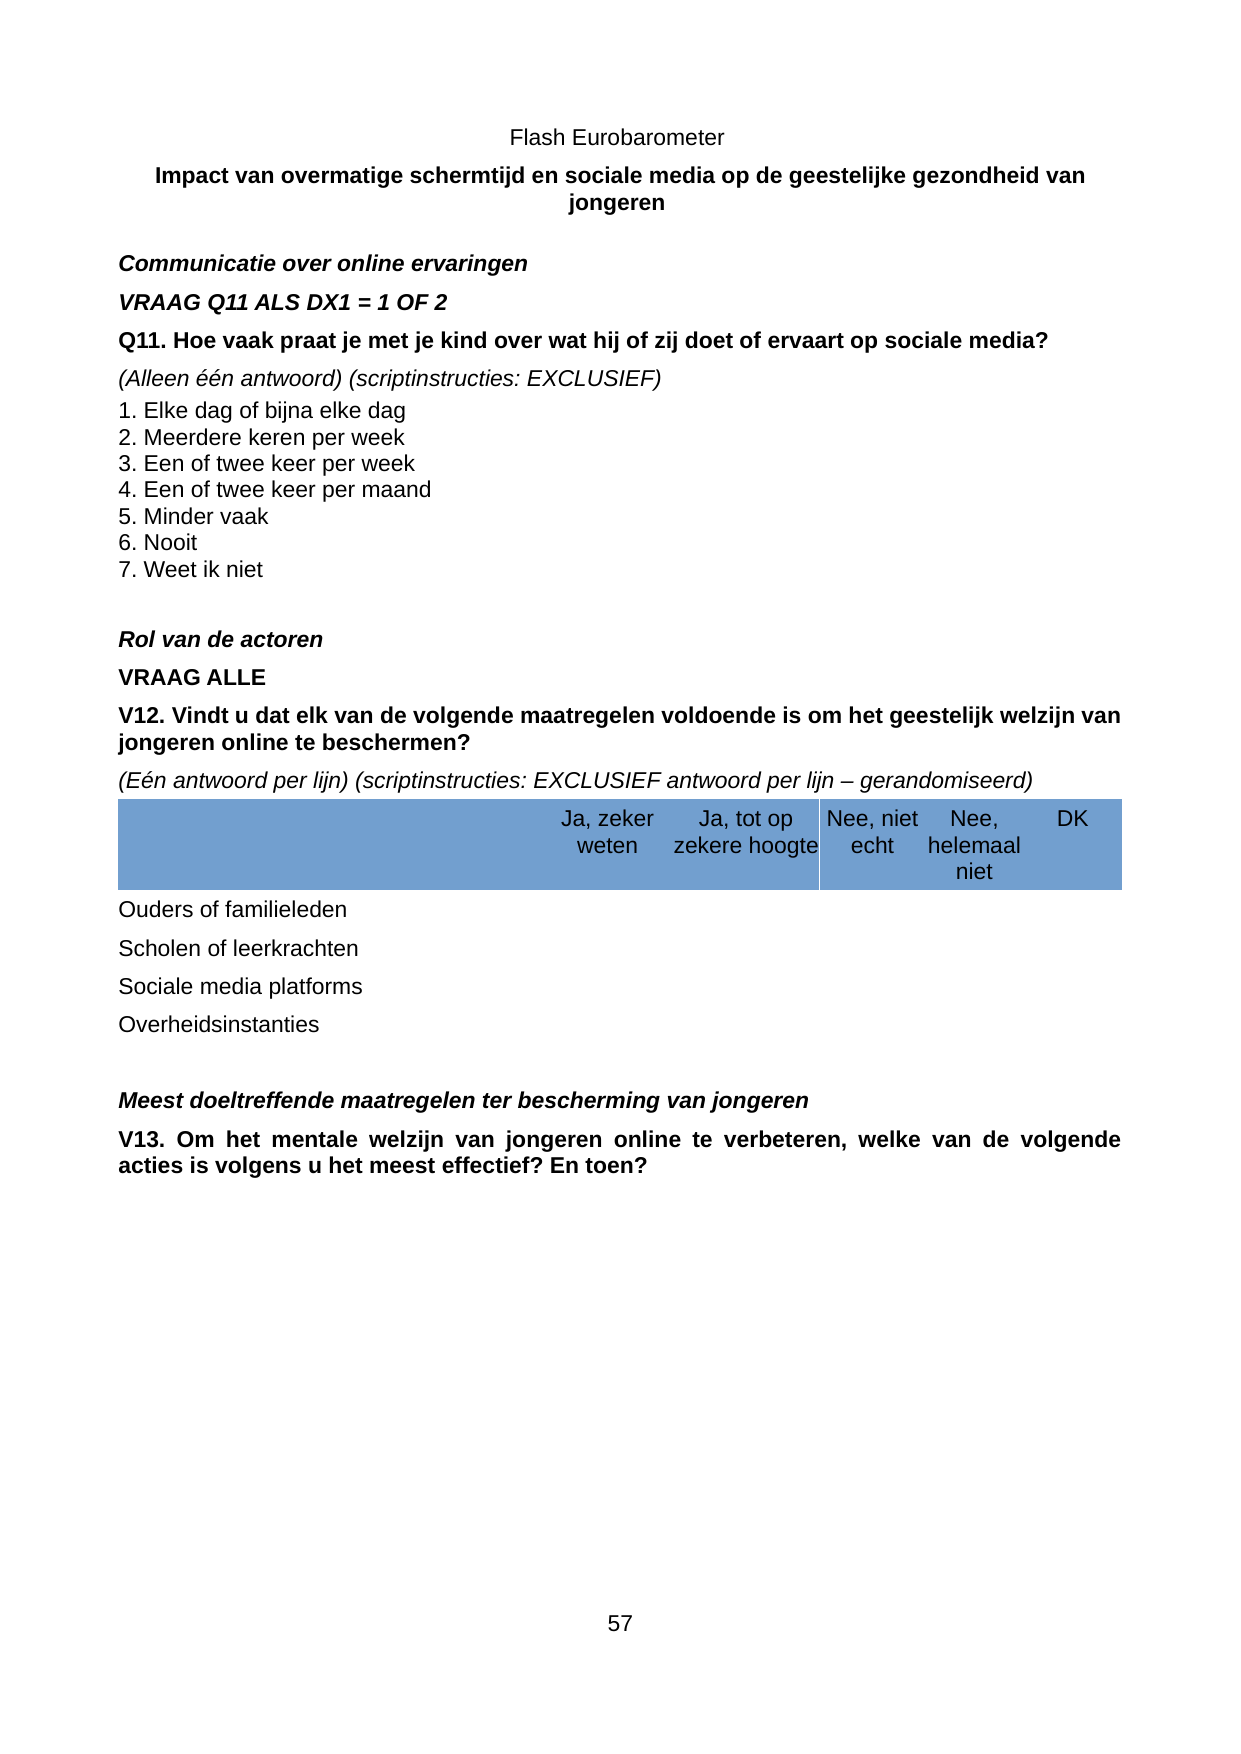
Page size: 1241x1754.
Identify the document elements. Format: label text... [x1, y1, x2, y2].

text Q11. Hoe vaak praat je met je kind over wat hij of zij doet of ervaart op sociale media? [118, 327, 1122, 353]
table_cell [543, 1005, 672, 1043]
table_cell [925, 890, 1023, 928]
table_cell [543, 929, 672, 967]
text 7. Weet ik niet [118, 556, 1122, 582]
table_cell [925, 1005, 1023, 1043]
table_cell [1023, 890, 1122, 928]
table_cell [672, 890, 819, 928]
table_header Nee, niet echt [820, 799, 925, 890]
table_cell [672, 967, 819, 1005]
text V12. Vindt u dat elk van de volgende maatregelen voldoende is om het geestelijk welzijn van jongeren online te beschermen? [118, 702, 1122, 755]
table_header Ja, tot op zekere hoogte [672, 799, 819, 890]
table_header DK [1023, 799, 1122, 890]
text 4. Een of twee keer per maand [118, 476, 1122, 503]
table_cell [925, 967, 1023, 1005]
table_cell [1023, 967, 1122, 1005]
table_header Ja, zeker weten [543, 799, 672, 890]
table_cell [820, 1005, 925, 1043]
table_cell [820, 929, 925, 967]
text VRAAG ALLE [118, 664, 1122, 691]
table_header [118, 799, 543, 890]
table_cell Ouders of familieleden [118, 890, 543, 928]
table_cell [1023, 1005, 1122, 1043]
text V13. Om het mentale welzijn van jongeren online te verbeteren, welke van de volgende acties is volgens u het meest effectief? En toen? [118, 1126, 1122, 1178]
text 1. Elke dag of bijna elke dag [118, 397, 1122, 424]
table_cell Scholen of leerkrachten [118, 929, 543, 967]
table_cell [1023, 929, 1122, 967]
text 2. Meerdere keren per week [118, 424, 1122, 450]
table_cell Sociale media platforms [118, 967, 543, 1005]
table_cell [820, 890, 925, 928]
table_header Nee, helemaal niet [925, 799, 1023, 890]
text Rol van de actoren [118, 626, 1122, 652]
table_cell [543, 890, 672, 928]
text 6. Nooit [118, 529, 1122, 556]
text VRAAG Q11 ALS DX1 = 1 OF 2 [118, 289, 1122, 315]
table_cell Overheidsinstanties [118, 1005, 543, 1043]
text (Eén antwoord per lijn) (scriptinstructies: EXCLUSIEF antwoord per lijn – gerandomiseerd) [118, 767, 1122, 793]
text 5. Minder vaak [118, 503, 1122, 529]
text 3. Een of twee keer per week [118, 450, 1122, 476]
text Meest doeltreffende maatregelen ter bescherming van jongeren [118, 1087, 1122, 1114]
text Communicatie over online ervaringen [118, 250, 1122, 277]
table_cell [820, 967, 925, 1005]
text (Alleen één antwoord) (scriptinstructies: EXCLUSIEF) [118, 365, 1122, 391]
table_cell [543, 967, 672, 1005]
table_cell [925, 929, 1023, 967]
table_cell [672, 1005, 819, 1043]
table_cell [672, 929, 819, 967]
